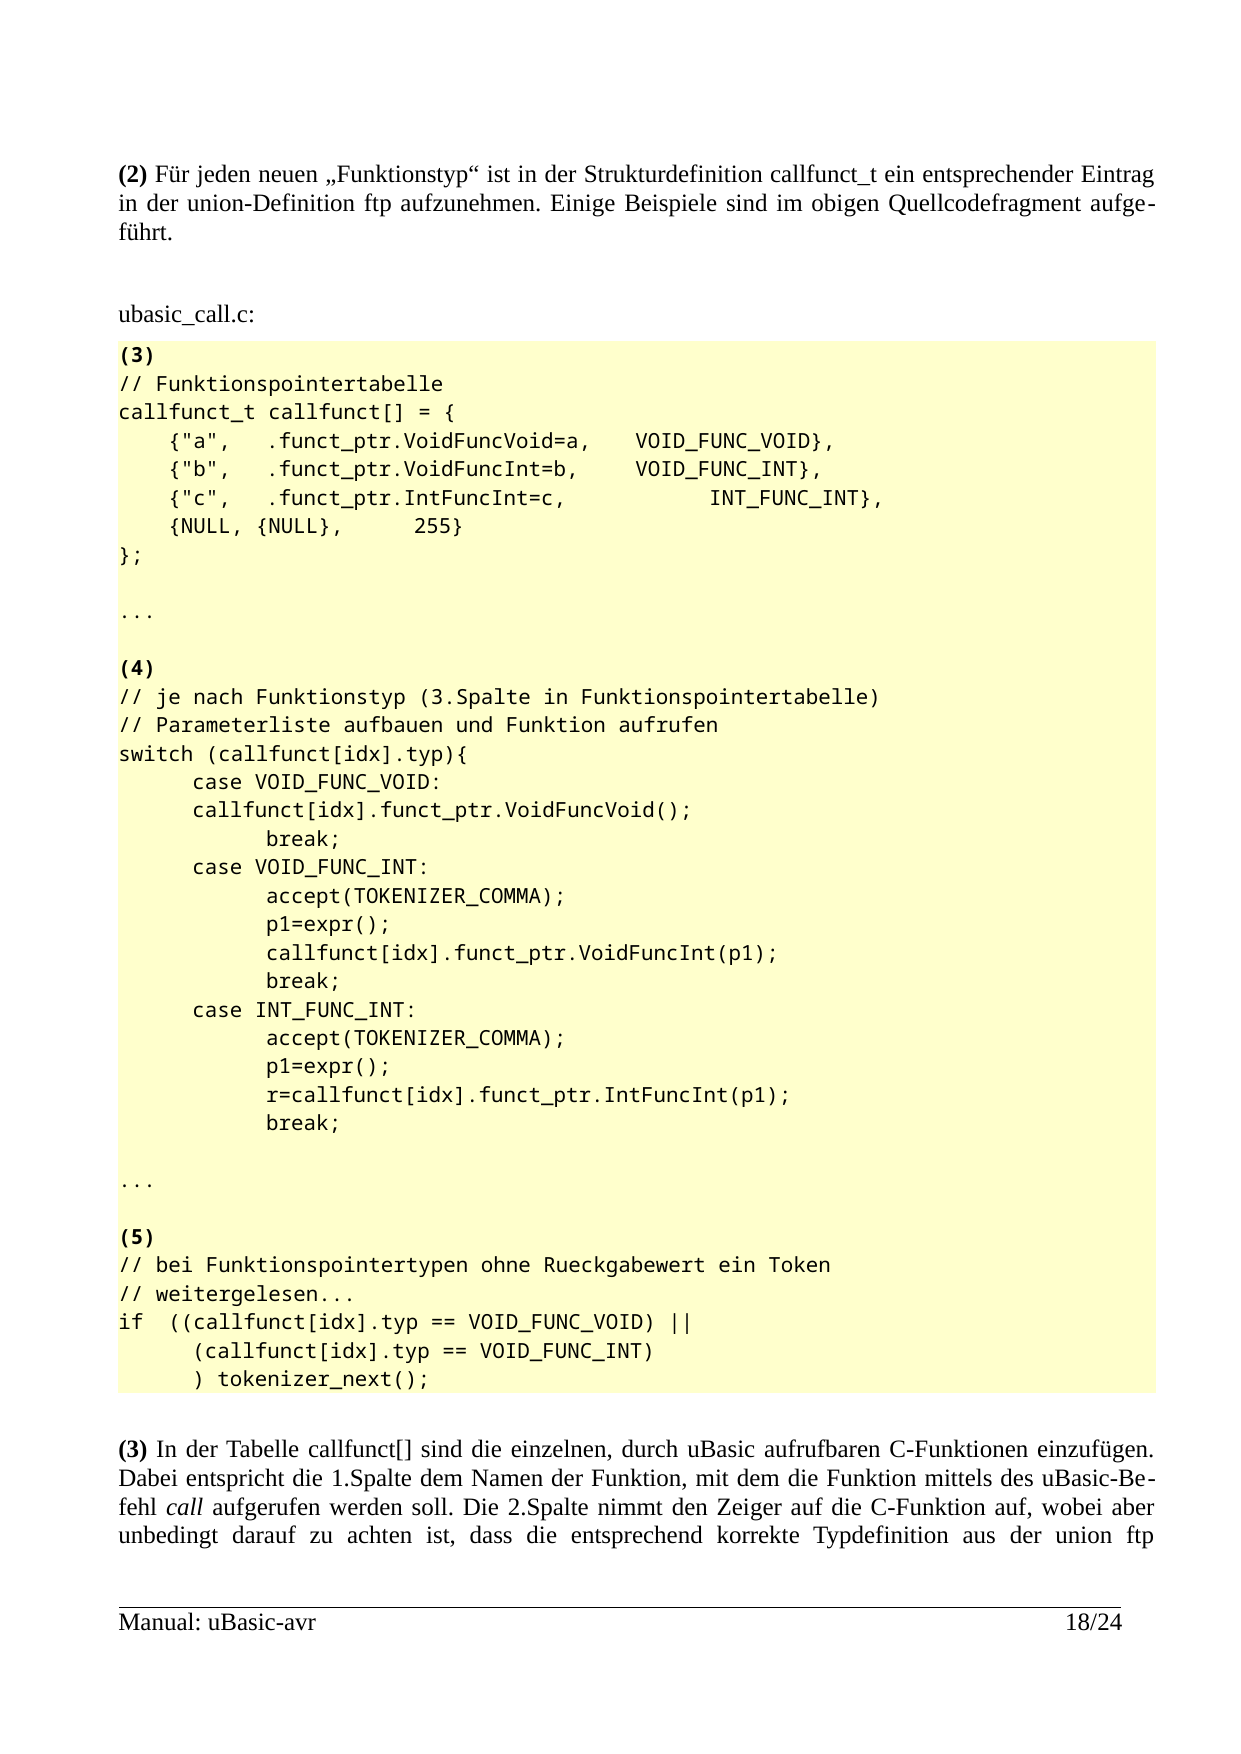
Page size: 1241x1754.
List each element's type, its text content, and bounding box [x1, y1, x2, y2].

text {"b", .funct_ptr.VoidFuncInt=b, VOID_FUNC_INT}, [118, 454, 1156, 483]
text case VOID_FUNC_INT: [118, 852, 1156, 881]
text }; [118, 540, 1156, 568]
text (2) Für jeden neuen „Funktionstyp“ ist in der Strukturdefinition callfunct_t ein entsprechender Eintrag in der union-Definition ftp aufzunehmen. Einige Beispiele sind im obigen Quellcodefragment aufge­führt. [118, 159, 1156, 246]
text if ((callfunct[idx].typ == VOID_FUNC_VOID) || [118, 1307, 1156, 1336]
text // Parameterliste aufbauen und Funktion aufrufen [118, 710, 1156, 739]
text {NULL, {NULL}, 255} [118, 511, 1156, 540]
text ) tokenizer_next(); [118, 1364, 1156, 1393]
text ... [118, 597, 1156, 625]
text break; [118, 824, 1156, 852]
text // bei Funktionspointertypen ohne Rueckgabewert ein Token [118, 1251, 1156, 1279]
text // je nach Funktionstyp (3.Spalte in Funktionspointertabelle) [118, 682, 1156, 710]
text callfunct[idx].funct_ptr.VoidFuncInt(p1); [118, 938, 1156, 966]
text ... [118, 1165, 1156, 1194]
text ubasic_call.c: [118, 299, 1156, 328]
text case INT_FUNC_INT: [118, 995, 1156, 1023]
text r=callfunct[idx].funct_ptr.IntFuncInt(p1); [118, 1080, 1156, 1108]
text (callfunct[idx].typ == VOID_FUNC_INT) [118, 1336, 1156, 1364]
text // Funktionspointertabelle [118, 369, 1156, 397]
text p1=expr(); [118, 1052, 1156, 1080]
text (3) In der Tabelle callfunct[] sind die einzelnen, durch uBasic aufrufbaren C-Funktionen einzufügen. Dabei entspricht die 1.Spalte dem Namen der Funktion, mit dem die Funktion mittels des uBasic-Be­fehl call aufgerufen werden soll. Die 2.Spalte nimmt den Zeiger auf die C-Funktion auf, wobei aber unbedingt darauf zu achten ist, dass die entsprechend korrekte Typdefinition aus der union ftp [118, 1434, 1156, 1549]
text break; [118, 966, 1156, 995]
text break; [118, 1108, 1156, 1137]
text (5) [118, 1222, 1156, 1251]
text accept(TOKENIZER_COMMA); [118, 881, 1156, 909]
text {"c", .funct_ptr.IntFuncInt=c, INT_FUNC_INT}, [118, 483, 1156, 511]
text accept(TOKENIZER_COMMA); [118, 1023, 1156, 1052]
text switch (callfunct[idx].typ){ [118, 739, 1156, 767]
text // weitergelesen... [118, 1279, 1156, 1307]
text {"a", .funct_ptr.VoidFuncVoid=a, VOID_FUNC_VOID}, [118, 426, 1156, 454]
text callfunct_t callfunct[] = { [118, 397, 1156, 426]
text p1=expr(); [118, 909, 1156, 938]
text (4) [118, 653, 1156, 682]
text case VOID_FUNC_VOID: callfunct[idx].funct_ptr.VoidFuncVoid(); [118, 767, 1156, 824]
text (3) [118, 341, 1156, 369]
